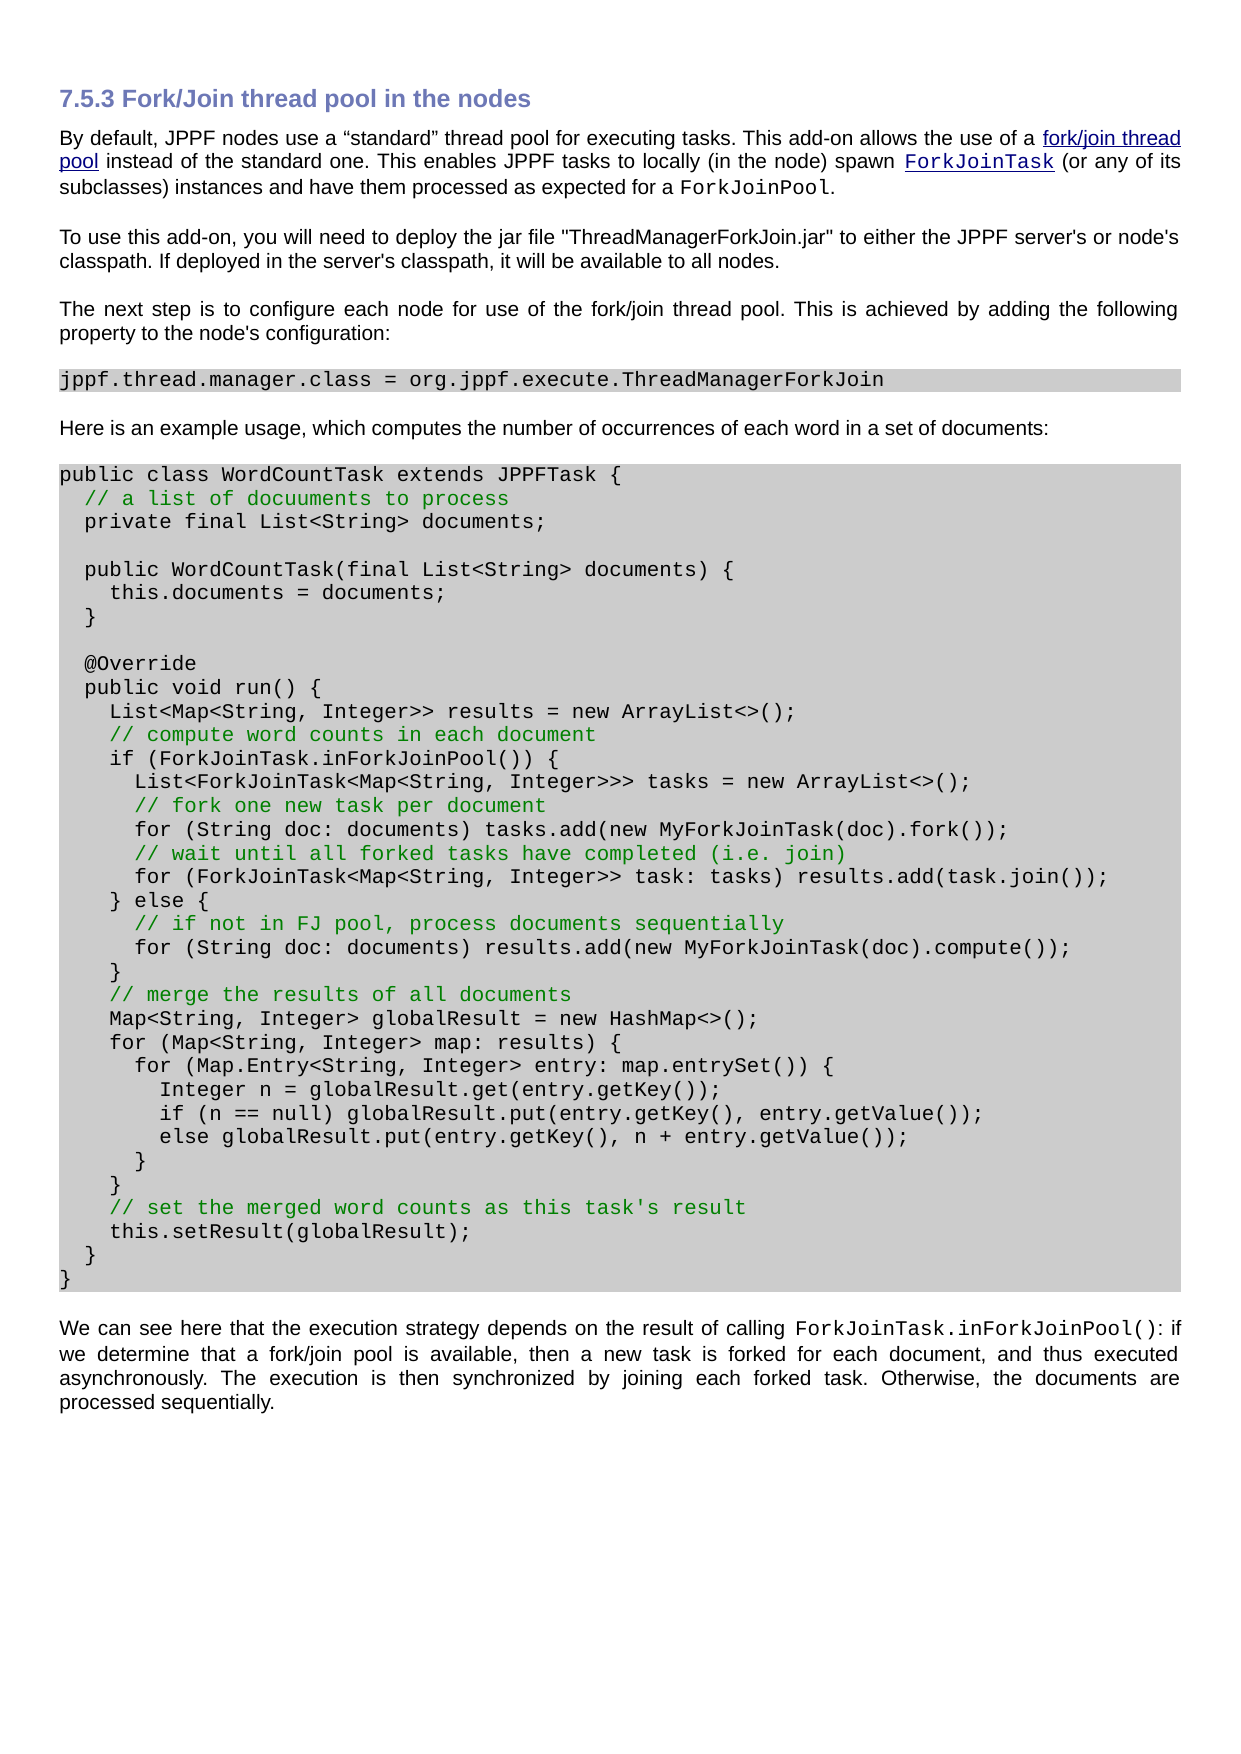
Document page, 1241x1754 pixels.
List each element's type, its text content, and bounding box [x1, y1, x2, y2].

text } [59, 1173, 1181, 1197]
text } [59, 606, 1181, 630]
text for (Map.Entry<String, Integer> entry: map.entrySet()) { [59, 1055, 1181, 1079]
text To use this add-on, you will need to deploy the jar file "ThreadManagerForkJoin.jar" to either the JPPF server's or node's classpath. If deployed in the server's classpath, it will be available to all nodes. [59, 225, 1181, 273]
text public void run() { [59, 677, 1181, 701]
text By default, JPPF nodes use a “standard” thread pool for executing tasks. This add-on allows the use of a fork/join thread pool instead of the standard one. This enables JPPF tasks to locally (in the node) spawn ForkJoinTask (or any of its subclasses) instances and have them processed as expected for a ForkJoinPool. [59, 125, 1181, 201]
text // a list of docuuments to process [59, 488, 1181, 511]
text private final List<String> documents; [59, 511, 1181, 535]
text Integer n = globalResult.get(entry.getKey()); [59, 1079, 1181, 1103]
text List<Map<String, Integer>> results = new ArrayList<>(); [59, 701, 1181, 724]
text this.setResult(globalResult); [59, 1221, 1181, 1244]
text Map<String, Integer> globalResult = new HashMap<>(); [59, 1008, 1181, 1032]
text List<ForkJoinTask<Map<String, Integer>>> tasks = new ArrayList<>(); [59, 772, 1181, 795]
text } [59, 1244, 1181, 1268]
text We can see here that the execution strategy depends on the result of calling ForkJoinTask.inForkJoinPool(): if we determine that a fork/join pool is available, then a new task is forked for each document, and thus executed asynchronously. The execution is then synchronized by joining each forked task. Otherwise, the documents are processed sequentially. [59, 1316, 1181, 1413]
text } [59, 1150, 1181, 1173]
text for (ForkJoinTask<Map<String, Integer>> task: tasks) results.add(task.join()); [59, 866, 1181, 890]
text // if not in FJ pool, process documents sequentially [59, 913, 1181, 937]
text // compute word counts in each document [59, 724, 1181, 748]
text if (n == null) globalResult.put(entry.getKey(), entry.getValue()); [59, 1103, 1181, 1126]
text // wait until all forked tasks have completed (i.e. join) [59, 842, 1181, 866]
text for (String doc: documents) tasks.add(new MyForkJoinTask(doc).fork()); [59, 819, 1181, 842]
text The next step is to configure each node for use of the fork/join thread pool. This is achieved by adding the following property to the node's configuration: [59, 297, 1181, 345]
text for (String doc: documents) results.add(new MyForkJoinTask(doc).compute()); [59, 937, 1181, 961]
text } else { [59, 890, 1181, 913]
text Here is an example usage, which computes the number of occurrences of each word in a set of documents: [59, 416, 1181, 440]
text @Override [59, 653, 1181, 677]
text else globalResult.put(entry.getKey(), n + entry.getValue()); [59, 1126, 1181, 1150]
text } [59, 1268, 1181, 1292]
text for (Map<String, Integer> map: results) { [59, 1032, 1181, 1055]
subtitle Fork/Join thread pool in the nodes [59, 84, 1181, 113]
text public WordCountTask(final List<String> documents) { [59, 559, 1181, 582]
text // set the merged word counts as this task's result [59, 1197, 1181, 1221]
text // merge the results of all documents [59, 984, 1181, 1008]
text } [59, 961, 1181, 984]
text this.documents = documents; [59, 582, 1181, 606]
text if (ForkJoinTask.inForkJoinPool()) { [59, 748, 1181, 772]
text // fork one new task per document [59, 795, 1181, 819]
text jppf.thread.manager.class = org.jppf.execute.ThreadManagerForkJoin [59, 369, 1181, 392]
text public class WordCountTask extends JPPFTask { [59, 464, 1181, 488]
